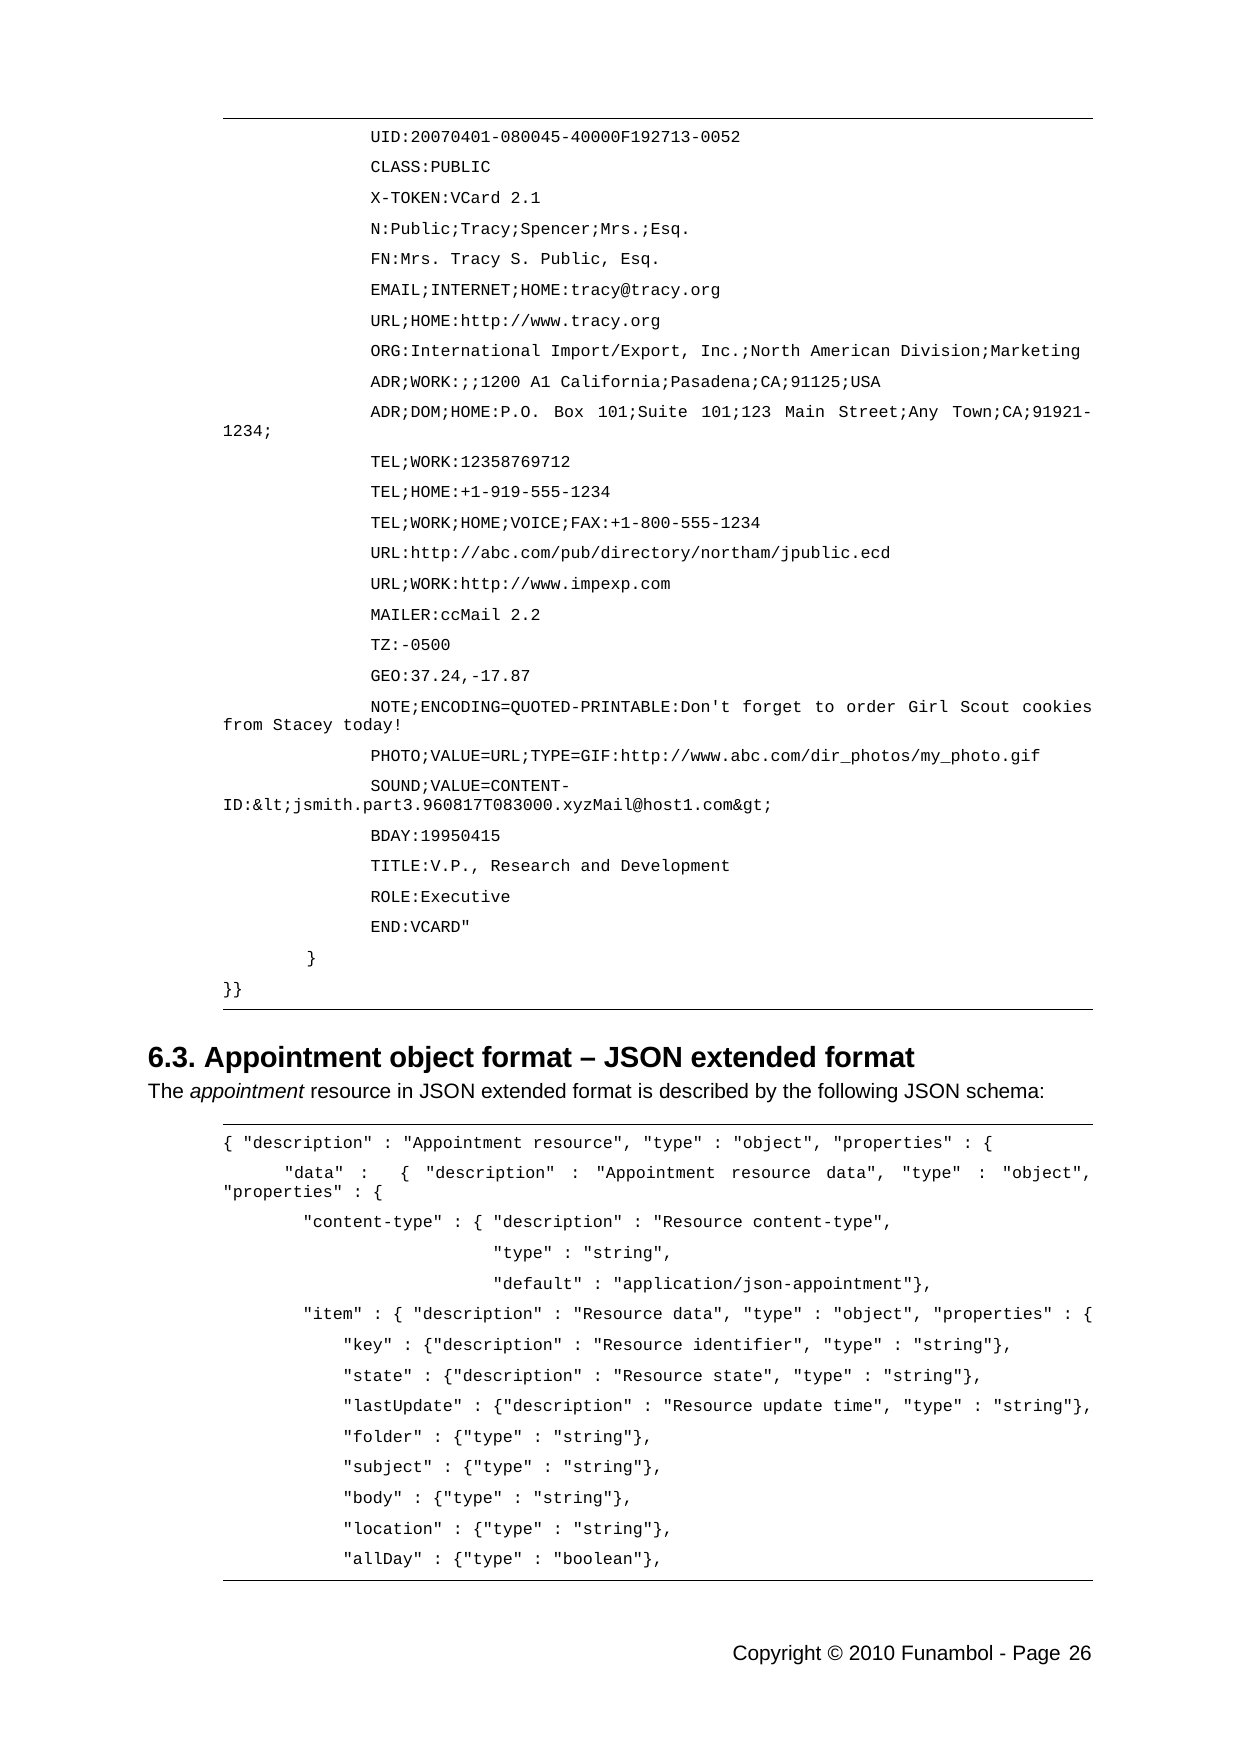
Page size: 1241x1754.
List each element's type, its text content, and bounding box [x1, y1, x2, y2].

text URL;HOME:http://www.tracy.org [223, 302, 1093, 331]
text MAILER:ccMail 2.2 [223, 596, 1093, 625]
text "body" : {"type" : "string"}, [223, 1479, 1093, 1508]
list }} [223, 970, 1093, 1009]
text "data" : { "description" : "Appointment resource data", "type" : "object", "properties" : { [223, 1154, 1093, 1202]
text X-TOKEN:VCard 2.1 [223, 179, 1093, 208]
text "default" : "application/json-appointment"}, [223, 1265, 1093, 1294]
text } [223, 939, 1093, 968]
text "folder" : {"type" : "string"}, [223, 1418, 1093, 1447]
text "location" : {"type" : "string"}, [223, 1510, 1093, 1539]
text SOUND;VALUE=CONTENT-ID:&lt;jsmith.part3.960817T083000.xyzMail@host1.com&gt; [223, 768, 1093, 815]
text TEL;WORK:12358769712 [223, 443, 1093, 472]
text URL:http://abc.com/pub/directory/northam/jpublic.ecd [223, 535, 1093, 564]
text "key" : {"description" : "Resource identifier", "type" : "string"}, [223, 1326, 1093, 1355]
text "item" : { "description" : "Resource data", "type" : "object", "properties" : { [223, 1296, 1093, 1325]
text "lastUpdate" : {"description" : "Resource update time", "type" : "string"}, [223, 1387, 1093, 1417]
text BDAY:19950415 [223, 817, 1093, 846]
text "state" : {"description" : "Resource state", "type" : "string"}, [223, 1357, 1093, 1386]
text ROLE:Executive [223, 878, 1093, 907]
text UID:20070401-080045-40000F192713-0052 [223, 119, 1093, 147]
subtitle Appointment object format – JSON extended format [148, 1041, 1093, 1073]
text The appointment resource in JSON extended format is described by the following JSON schema: [148, 1079, 1093, 1103]
text "allDay" : {"type" : "boolean"}, [223, 1541, 1093, 1580]
text "subject" : {"type" : "string"}, [223, 1449, 1093, 1478]
text TITLE:V.P., Research and Development [223, 847, 1093, 877]
text FN:Mrs. Tracy S. Public, Esq. [223, 241, 1093, 270]
text PHOTO;VALUE=URL;TYPE=GIF:http://www.abc.com/dir_photos/my_photo.gif [223, 737, 1093, 766]
text GEO:37.24,-17.87 [223, 657, 1093, 686]
text EMAIL;INTERNET;HOME:tracy@tracy.org [223, 271, 1093, 300]
text ADR;DOM;HOME:P.O. Box 101;Suite 101;123 Main Street;Any Town;CA;91921-1234; [223, 394, 1093, 441]
text TZ:-0500 [223, 627, 1093, 656]
text CLASS:PUBLIC [223, 149, 1093, 178]
text TEL;HOME:+1-919-555-1234 [223, 473, 1093, 503]
text TEL;WORK;HOME;VOICE;FAX:+1-800-555-1234 [223, 504, 1093, 533]
text URL;WORK:http://www.impexp.com [223, 565, 1093, 594]
text NOTE;ENCODING=QUOTED-PRINTABLE:Don't forget to order Girl Scout cookies from Stacey today! [223, 688, 1093, 736]
text "content-type" : { "description" : "Resource content-type", [223, 1204, 1093, 1233]
text ORG:International Import/Export, Inc.;North American Division;Marketing [223, 332, 1093, 362]
text END:VCARD" [223, 909, 1093, 938]
text N:Public;Tracy;Spencer;Mrs.;Esq. [223, 210, 1093, 239]
text ADR;WORK:;;1200 A1 California;Pasadena;CA;91125;USA [223, 363, 1093, 392]
text { "description" : "Appointment resource", "type" : "object", "properties" : { [223, 1125, 1093, 1153]
text "type" : "string", [223, 1234, 1093, 1263]
